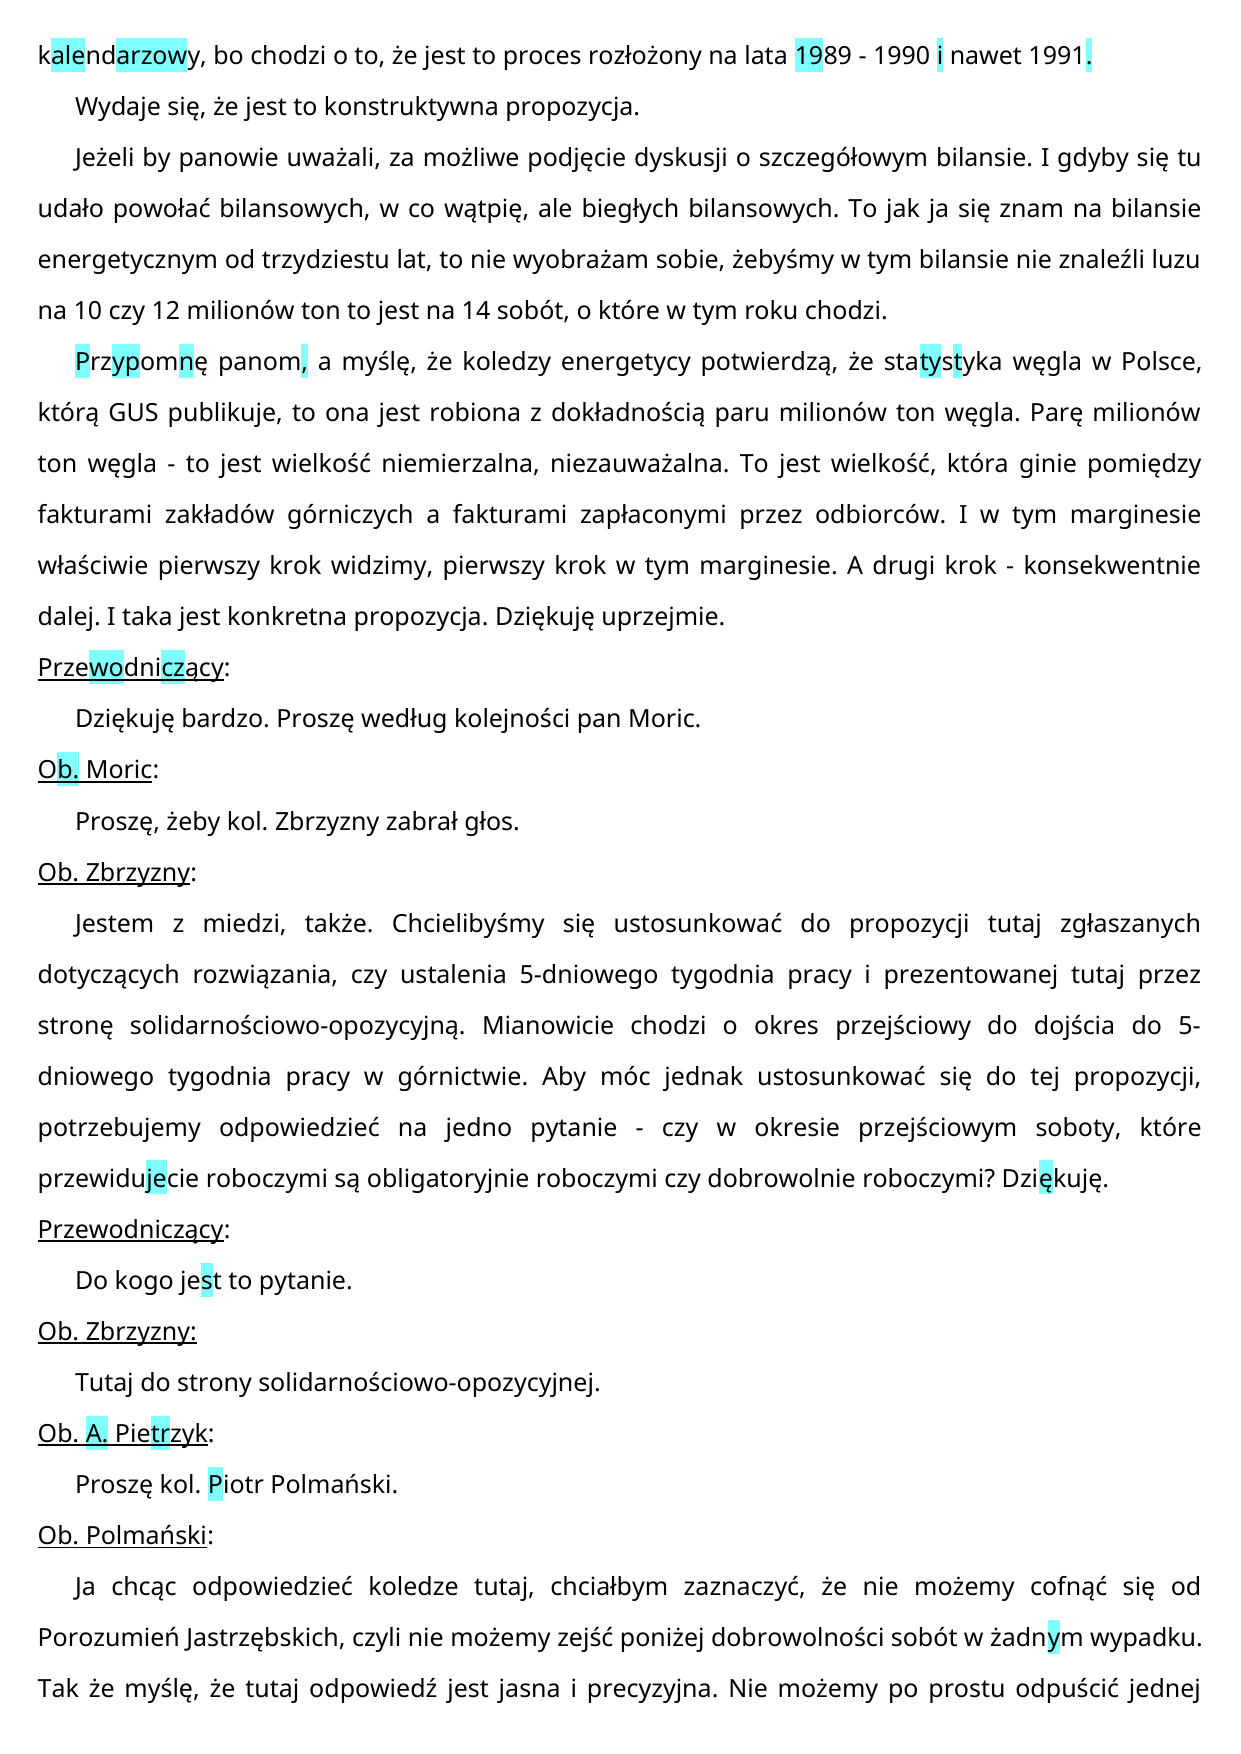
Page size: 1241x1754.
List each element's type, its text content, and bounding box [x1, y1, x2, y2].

text Ob. Polmański: [37, 1518, 1203, 1552]
text Tutaj do strony solidarnościowo-opozycyjnej. [37, 1364, 1203, 1399]
text Przewodniczący: [37, 650, 1203, 684]
text Do kogo jest to pytanie. [37, 1262, 1203, 1297]
text Proszę kol. Piotr Polmański. [37, 1467, 1203, 1501]
text kalendarzowy, bo chodzi o to, że jest to proces rozłożony na lata 1989 - 1990 i nawet 1991. [37, 37, 1203, 72]
text Ja chcąc odpowiedzieć koledze tutaj, chciałbym zaznaczyć, że nie możemy cofnąć się od Porozumień Jastrzębskich, czyli nie możemy zejść poniżej dobrowolności sobót w żadnym wypadku. Tak że myślę, że tutaj odpowiedź jest jasna i precyzyjna. Nie możemy po prostu odpuścić jednej [37, 1569, 1203, 1705]
text Przewodniczący: [37, 1211, 1203, 1246]
text Wydaje się, że jest to konstruktywna propozycja. [37, 88, 1203, 123]
text Proszę, żeby kol. Zbrzyzny zabrał głos. [37, 803, 1203, 837]
text Jestem z miedzi, także. Chcielibyśmy się ustosunkować do propozycji tutaj zgłaszanych dotyczących rozwiązania, czy ustalenia 5-dniowego tygodnia pracy i prezentowanej tutaj przez stronę solidarnościowo-opozycyjną. Mianowicie chodzi o okres przejściowy do dojścia do 5-dniowego tygodnia pracy w górnictwie. Aby móc jednak ustosunkować się do tej propozycji, potrzebujemy odpowiedzieć na jedno pytanie - czy w okresie przejściowym soboty, które przewidujecie roboczymi są obligatoryjnie roboczymi czy dobrowolnie roboczymi? Dziękuję. [37, 905, 1203, 1194]
text Przypomnę panom, a myślę, że koledzy energetycy potwierdzą, że statystyka węgla w Polsce, którą GUS publikuje, to ona jest robiona z dokładnością paru milionów ton węgla. Parę milionów ton węgla - to jest wielkość niemierzalna, niezauważalna. To jest wielkość, która ginie pomiędzy fakturami zakładów górniczych a fakturami zapłaconymi przez odbiorców. I w tym marginesie właściwie pierwszy krok widzimy, pierwszy krok w tym marginesie. A drugi krok - konsekwentnie dalej. I taka jest konkretna propozycja. Dziękuję uprzejmie. [37, 344, 1203, 633]
text Jeżeli by panowie uważali, za możliwe podjęcie dyskusji o szczegółowym bilansie. I gdyby się tu udało powołać bilansowych, w co wątpię, ale biegłych bilansowych. To jak ja się znam na bilansie energetycznym od trzydziestu lat, to nie wyobrażam sobie, żebyśmy w tym bilansie nie znaleźli luzu na 10 czy 12 milionów ton to jest na 14 sobót, o które w tym roku chodzi. [37, 139, 1203, 327]
text Ob. Moric: [37, 752, 1203, 786]
text Dziękuję bardzo. Proszę według kolejności pan Moric. [37, 701, 1203, 735]
text Ob. Zbrzyzny: [37, 854, 1203, 888]
text Ob. A. Pietrzyk: [37, 1416, 1203, 1450]
text Ob. Zbrzyzny: [37, 1313, 1203, 1348]
